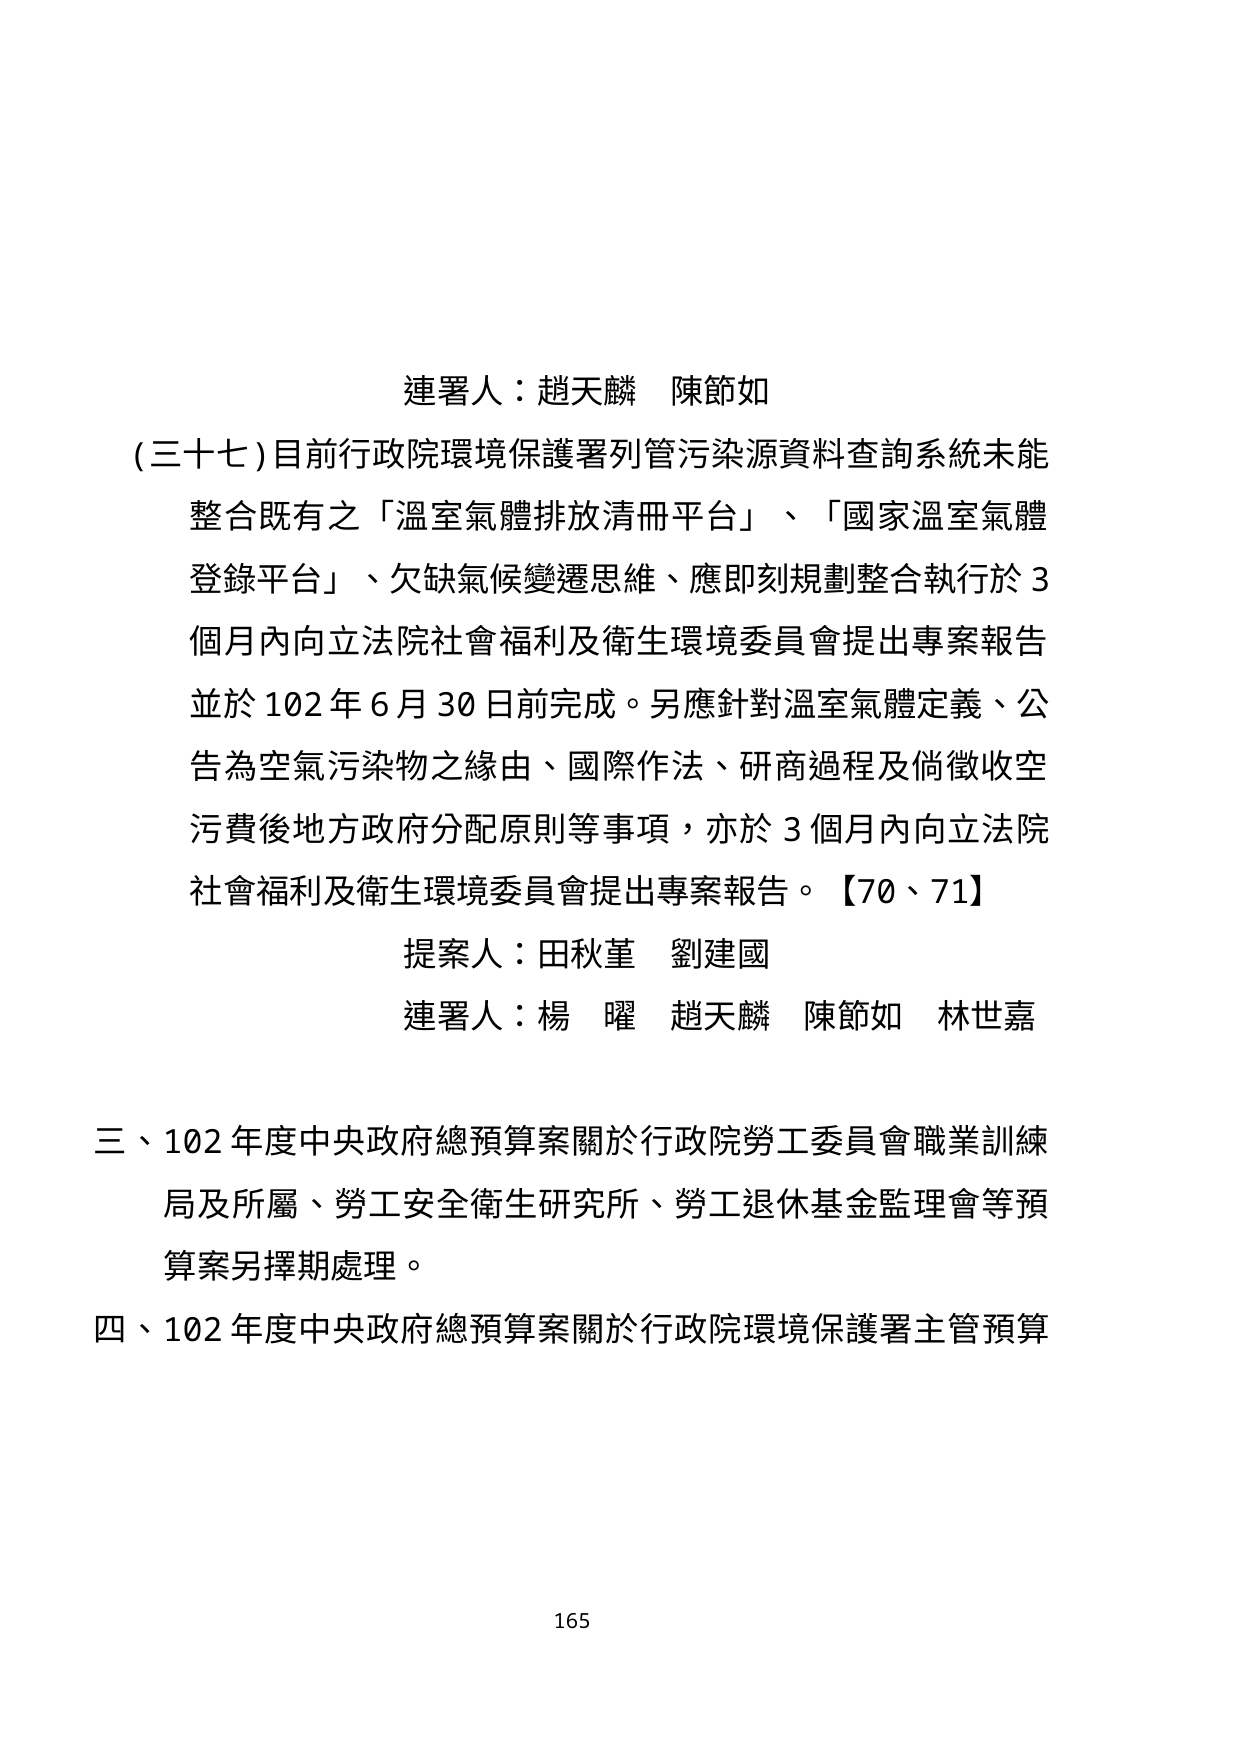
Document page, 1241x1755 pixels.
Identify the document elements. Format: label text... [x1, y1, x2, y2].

text 三、102年度中央政府總預算案關於行政院勞工委員會職業訓練局及所屬、勞工安全衛生研究所、勞工退休基金監理會等預算案另擇期處理。 [94, 1097, 1050, 1285]
text 提案人：田秋堇 劉建國 [94, 910, 1050, 972]
text 四、102年度中央政府總預算案關於行政院環境保護署主管預算 [94, 1285, 1050, 1347]
text (三十七)目前行政院環境保護署列管污染源資料查詢系統未能整合既有之「溫室氣體排放清冊平台」、「國家溫室氣體登錄平台」、欠缺氣候變遷思維、應即刻規劃整合執行於3個月內向立法院社會福利及衛生環境委員會提出專案報告、並於102年6月30日前完成。另應針對溫室氣體定義、公告為空氣污染物之緣由、國際作法、研商過程及倘徵收空污費後地方政府分配原則等事項，亦於3個月內向立法院社會福利及衛生環境委員會提出專案報告。【70、71】 [128, 410, 1050, 910]
text 連署人：趙天麟 陳節如 [94, 347, 1050, 410]
text 連署人：楊 曜 趙天麟 陳節如 林世嘉 [94, 972, 1050, 1035]
